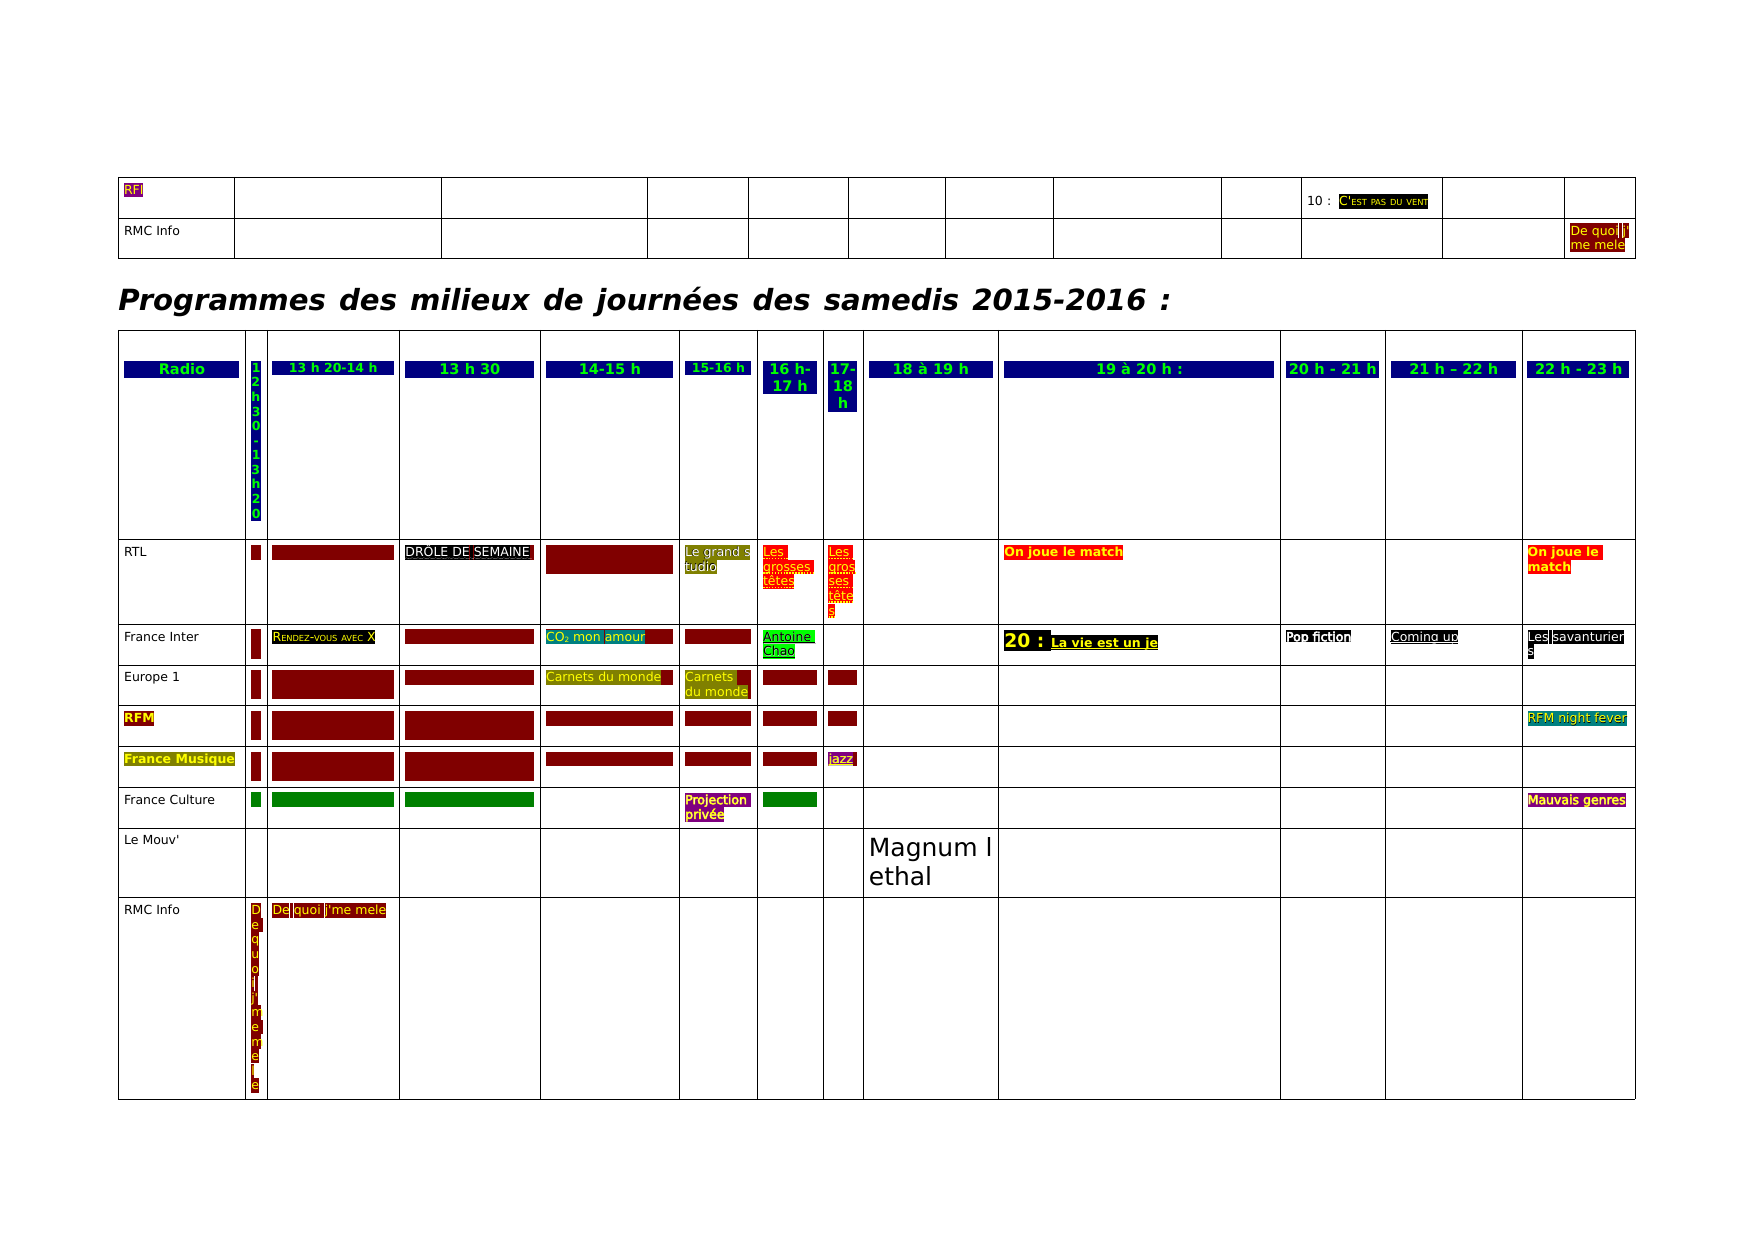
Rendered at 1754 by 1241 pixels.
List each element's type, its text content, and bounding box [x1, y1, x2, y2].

table_cell Coming up [1386, 625, 1522, 664]
table_cell [758, 788, 823, 827]
table_cell [864, 625, 998, 664]
table_cell [864, 666, 998, 705]
table_cell [1386, 666, 1522, 705]
table_cell [1523, 829, 1635, 897]
table_cell [824, 666, 863, 705]
table_cell [1281, 540, 1385, 624]
table_header 12 h 30-13 h 20 [246, 331, 267, 539]
table_cell [1222, 178, 1301, 217]
table_cell [1523, 898, 1635, 1098]
table_cell [1054, 219, 1221, 258]
table_cell RFM [119, 706, 245, 746]
table_cell Magnum lethal [864, 829, 998, 897]
table_cell Les grosses têtes [824, 540, 863, 624]
table_header 15-16 h [680, 331, 757, 539]
table_cell [648, 219, 748, 258]
table_cell [680, 898, 757, 1098]
table_cell [246, 540, 267, 624]
table_cell [400, 625, 540, 664]
table_cell [999, 666, 1280, 705]
subtitle Programmes des milieux de journées des samedis 2015-2016 : [118, 283, 1636, 317]
table_cell [758, 829, 823, 897]
table_cell Le grand studio [680, 540, 757, 624]
table_header 19 à 20 h : [999, 331, 1280, 539]
table_cell France Inter [119, 625, 245, 664]
table_cell [541, 788, 679, 827]
table_header 17-18 h [824, 331, 863, 539]
table_header 18 à 19 h [864, 331, 998, 539]
table_cell RMC Info [119, 219, 234, 258]
table_cell [1281, 788, 1385, 827]
table_cell [758, 898, 823, 1098]
table_cell [1386, 829, 1522, 897]
table_cell [246, 788, 267, 827]
table_cell Drôle de semaine [400, 540, 540, 624]
table_cell [268, 747, 399, 787]
table_cell RTL [119, 540, 245, 624]
table_header 13 h 30 [400, 331, 540, 539]
table_cell [999, 829, 1280, 897]
table_header 13 h 20-14 h [268, 331, 399, 539]
table_cell [864, 540, 998, 624]
table_cell [1523, 747, 1635, 787]
table_cell Carnets du monde [541, 666, 679, 705]
table_cell [864, 747, 998, 787]
table_header 14-15 h [541, 331, 679, 539]
table_cell [268, 666, 399, 705]
table_cell [268, 788, 399, 827]
table_cell [235, 219, 441, 258]
table_cell [541, 829, 679, 897]
table_cell CO2 mon amour [541, 625, 679, 664]
table_cell [1222, 219, 1301, 258]
table_cell [824, 788, 863, 827]
table_cell 10 : C'est pas du vent [1302, 178, 1442, 217]
table_cell [946, 219, 1053, 258]
table_cell [946, 178, 1053, 217]
table_cell [680, 625, 757, 664]
table_cell [1281, 898, 1385, 1098]
table_cell [268, 540, 399, 624]
table_cell [849, 219, 945, 258]
table_cell [400, 829, 540, 897]
table_cell [1386, 747, 1522, 787]
table_cell De quoi j'me mele [1565, 219, 1635, 258]
table_cell [1386, 898, 1522, 1098]
table_cell [1281, 747, 1385, 787]
table_cell [849, 178, 945, 217]
table_header 20 h - 21 h [1281, 331, 1385, 539]
table_cell [648, 178, 748, 217]
table_cell [541, 747, 679, 787]
table_cell [749, 178, 848, 217]
table_cell [268, 829, 399, 897]
table_cell [400, 666, 540, 705]
table_cell [1523, 666, 1635, 705]
table_cell [999, 788, 1280, 827]
table_cell [680, 747, 757, 787]
table_cell [541, 540, 679, 624]
table_header 22 h - 23 h [1523, 331, 1635, 539]
table_cell [824, 829, 863, 897]
table_cell [400, 898, 540, 1098]
table_cell jazz [824, 747, 863, 787]
table_cell [442, 178, 647, 217]
table_cell Le Mouv' [119, 829, 245, 897]
table_cell [235, 178, 441, 217]
table_cell Mauvais genres [1523, 788, 1635, 827]
table_cell [1281, 666, 1385, 705]
table_cell [680, 706, 757, 746]
table_cell [1054, 178, 1221, 217]
table_cell Les savanturiers [1523, 625, 1635, 664]
table_cell [1443, 178, 1564, 217]
table_cell France Musique [119, 747, 245, 787]
table_cell [246, 829, 267, 897]
table_header 21 h – 22 h [1386, 331, 1522, 539]
table_cell France Culture [119, 788, 245, 827]
table_cell [1302, 219, 1442, 258]
table_cell Rendez-vous avec X [268, 625, 399, 664]
table_cell [864, 898, 998, 1098]
table_cell [1281, 829, 1385, 897]
table_cell 20 : La vie est un je [999, 625, 1280, 664]
table_cell RMC Info [119, 898, 245, 1098]
table_cell [246, 747, 267, 787]
table_cell De quoi j'me mele [268, 898, 399, 1098]
table_cell Les grosses têtes [758, 540, 823, 624]
table_cell [824, 898, 863, 1098]
table_cell [749, 219, 848, 258]
table_cell Projection privée [680, 788, 757, 827]
table_cell [268, 706, 399, 746]
table_cell [400, 788, 540, 827]
table_cell [246, 706, 267, 746]
table_cell [541, 706, 679, 746]
table_cell [541, 898, 679, 1098]
table_cell [1443, 219, 1564, 258]
table_cell [680, 829, 757, 897]
table_cell Pop fiction [1281, 625, 1385, 664]
table_cell De quoi j'me mele [246, 898, 267, 1098]
table_cell RFI [119, 178, 234, 217]
table_cell [1281, 706, 1385, 746]
table_cell [864, 706, 998, 746]
table_cell [758, 706, 823, 746]
table_cell On joue le match [1523, 540, 1635, 624]
table_cell [1386, 540, 1522, 624]
table_cell [246, 666, 267, 705]
table_cell [400, 747, 540, 787]
table_cell Antoine Chao [758, 625, 823, 664]
table_header Radio [119, 331, 245, 539]
table_cell [442, 219, 647, 258]
table_cell [824, 706, 863, 746]
table_cell [999, 747, 1280, 787]
table_cell Europe 1 [119, 666, 245, 705]
table_cell [400, 706, 540, 746]
table_cell [1565, 178, 1635, 217]
table_cell On joue le match [999, 540, 1280, 624]
table_cell [824, 625, 863, 664]
table_cell RFM night fever [1523, 706, 1635, 746]
table_cell [864, 788, 998, 827]
table_cell [999, 898, 1280, 1098]
table_cell [999, 706, 1280, 746]
table_cell Carnets du monde [680, 666, 757, 705]
table_cell [758, 747, 823, 787]
table_header 16 h-17 h [758, 331, 823, 539]
table_cell [1386, 788, 1522, 827]
table_cell [1386, 706, 1522, 746]
table_cell [758, 666, 823, 705]
table_cell [246, 625, 267, 664]
